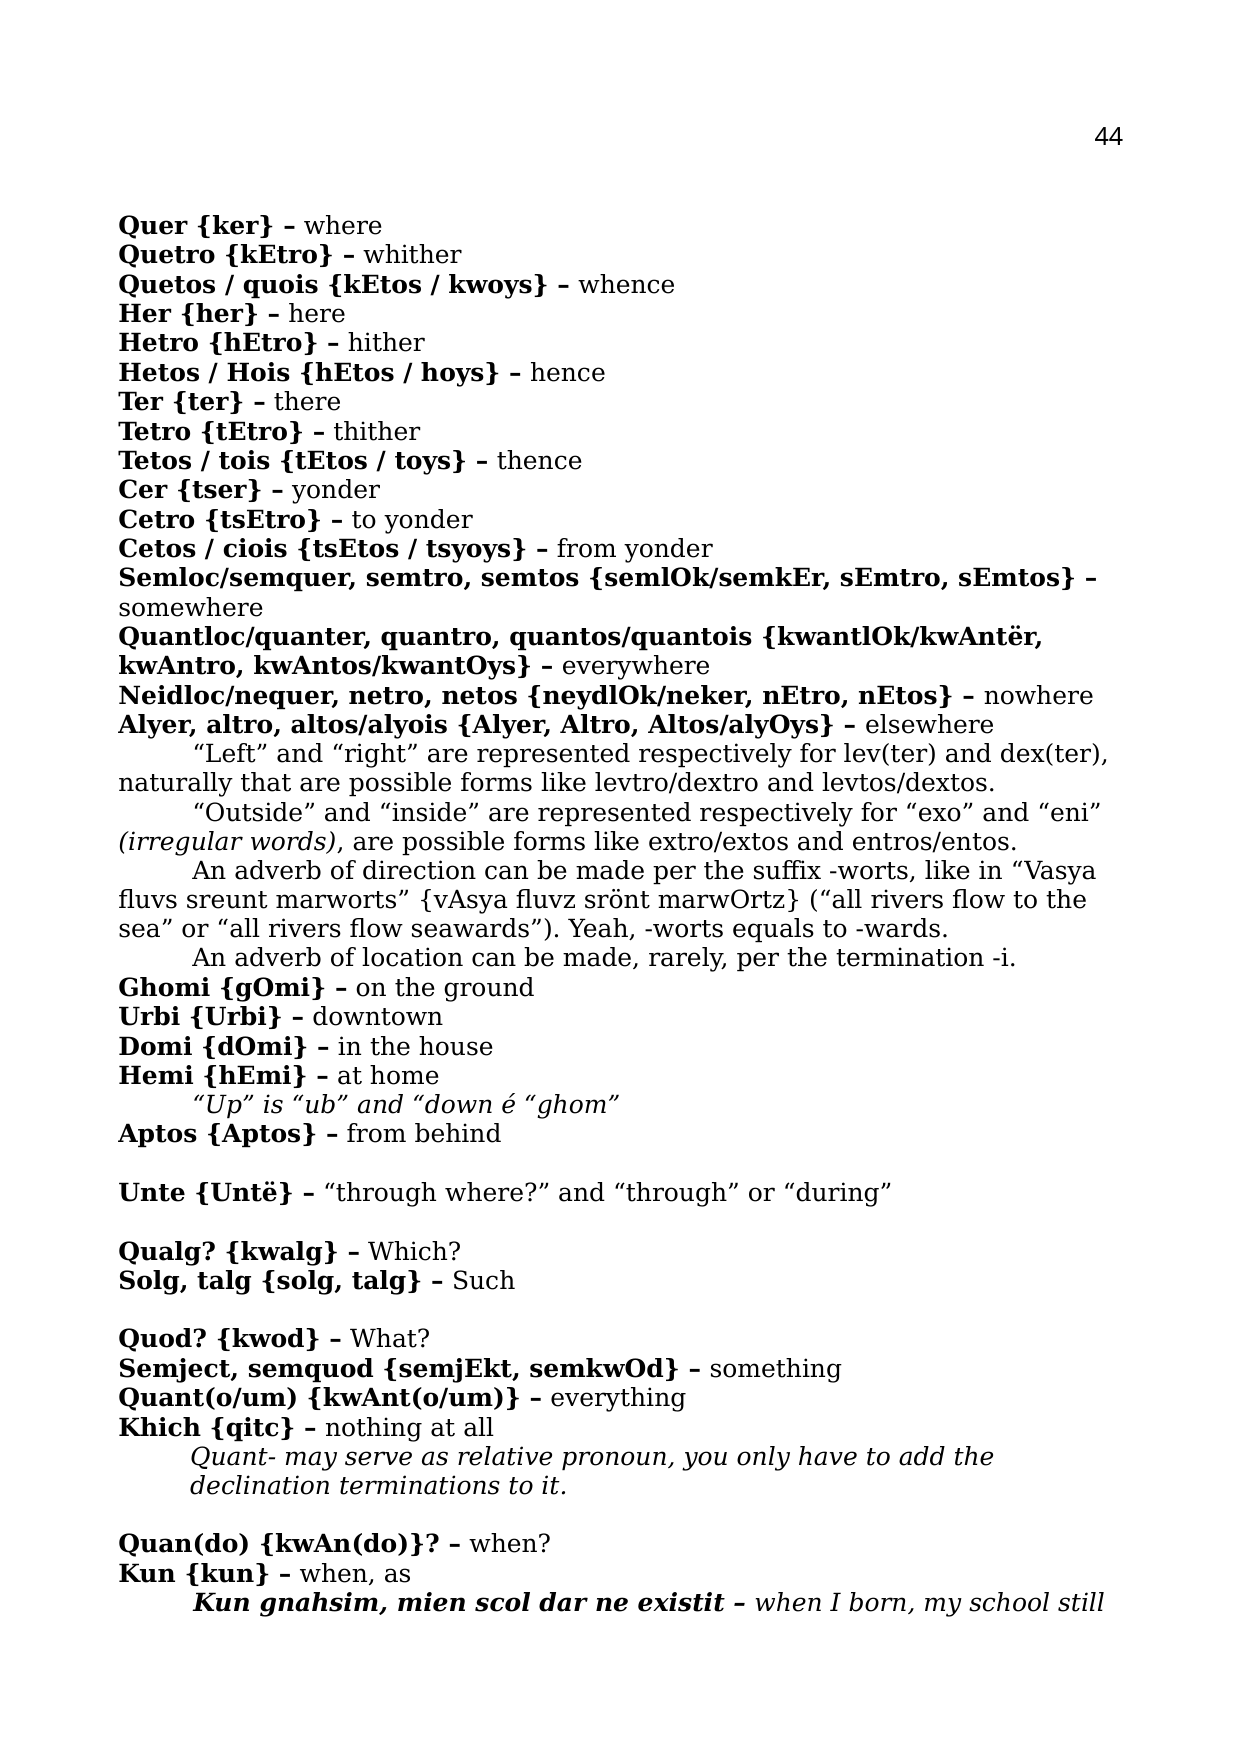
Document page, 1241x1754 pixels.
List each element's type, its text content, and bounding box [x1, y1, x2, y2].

text Hetos / Hois {hEtos / hoys} – hence [118, 358, 1123, 387]
text Quetos / quois {kEtos / kwoys} – whence [118, 269, 1123, 299]
text Quantloc/quanter, quantro, quantos/quantois {kwantlOk/kwAntër, kwAntro, kwAntos/kwantOys} – everywhere [118, 622, 1123, 681]
text Cetro {tsEtro} – to yonder [118, 504, 1123, 534]
text Solg, talg {solg, talg} – Such [118, 1266, 1123, 1295]
text Urbi {Urbi} – downtown [118, 1002, 1123, 1031]
text Her {her} – here [118, 299, 1123, 328]
text Cer {tser} – yonder [118, 475, 1123, 504]
text “Outside” and “inside” are represented respectively for “exo” and “eni” (irregular words), are possible forms like extro/extos and entros/entos. [118, 798, 1123, 856]
text Tetos / tois {tEtos / toys} – thence [118, 446, 1123, 475]
text An adverb of direction can be made per the suffix -worts, like in “Vasya fluvs sreunt marworts” {vAsya fluvz srönt marwOrtz} (“all rivers flow to the sea” or “all rivers flow seawards”). Yeah, -worts equals to -wards. [118, 856, 1123, 943]
text “Up” is “ub” and “down é “ghom” [118, 1090, 1123, 1119]
text Semloc/semquer, semtro, semtos {semlOk/semkEr, sEmtro, sEmtos} – somewhere [118, 563, 1123, 622]
text Domi {dOmi} – in the house [118, 1031, 1123, 1061]
text An adverb of location can be made, rarely, per the termination -i. [118, 943, 1123, 973]
text Tetro {tEtro} – thither [118, 416, 1123, 446]
text Quetro {kEtro} – whither [118, 240, 1123, 269]
text “Left” and “right” are represented respectively for lev(ter) and dex(ter), naturally that are possible forms like levtro/dextro and levtos/dextos. [118, 739, 1123, 798]
text Kun {kun} – when, as [118, 1559, 1123, 1588]
text Aptos {Aptos} – from behind [118, 1119, 1123, 1149]
text Cetos / ciois {tsEtos / tsyoys} – from yonder [118, 534, 1123, 563]
text Quod? {kwod} – What? [118, 1324, 1123, 1354]
text Quant- may serve as relative pronoun, you only have to add the declination terminations to it. [190, 1442, 1123, 1500]
text Qualg? {kwalg} – Which? [118, 1236, 1123, 1266]
text Quant(o/um) {kwAnt(o/um)} – everything [118, 1383, 1123, 1412]
text Ter {ter} – there [118, 387, 1123, 416]
text Khich {qitc} – nothing at all [118, 1412, 1123, 1442]
text Neidloc/nequer, netro, netos {neydlOk/neker, nEtro, nEtos} – nowhere [118, 681, 1123, 710]
text Hemi {hEmi} – at home [118, 1061, 1123, 1090]
text Hetro {hEtro} – hither [118, 328, 1123, 358]
text Unte {Untë} – “through where?” and “through” or “during” [118, 1178, 1123, 1207]
text Semject, semquod {semjEkt, semkwOd} – something [118, 1354, 1123, 1383]
text Quan(do) {kwAn(do)}? – when? [118, 1529, 1123, 1559]
text Alyer, altro, altos/alyois {Alyer, Altro, Altos/alyOys} – elsewhere [118, 710, 1123, 739]
text Quer {ker} – where [118, 211, 1123, 240]
text Kun gnahsim, mien scol dar ne existit – when I born, my school still [193, 1588, 1123, 1617]
text Ghomi {gOmi} – on the ground [118, 973, 1123, 1002]
